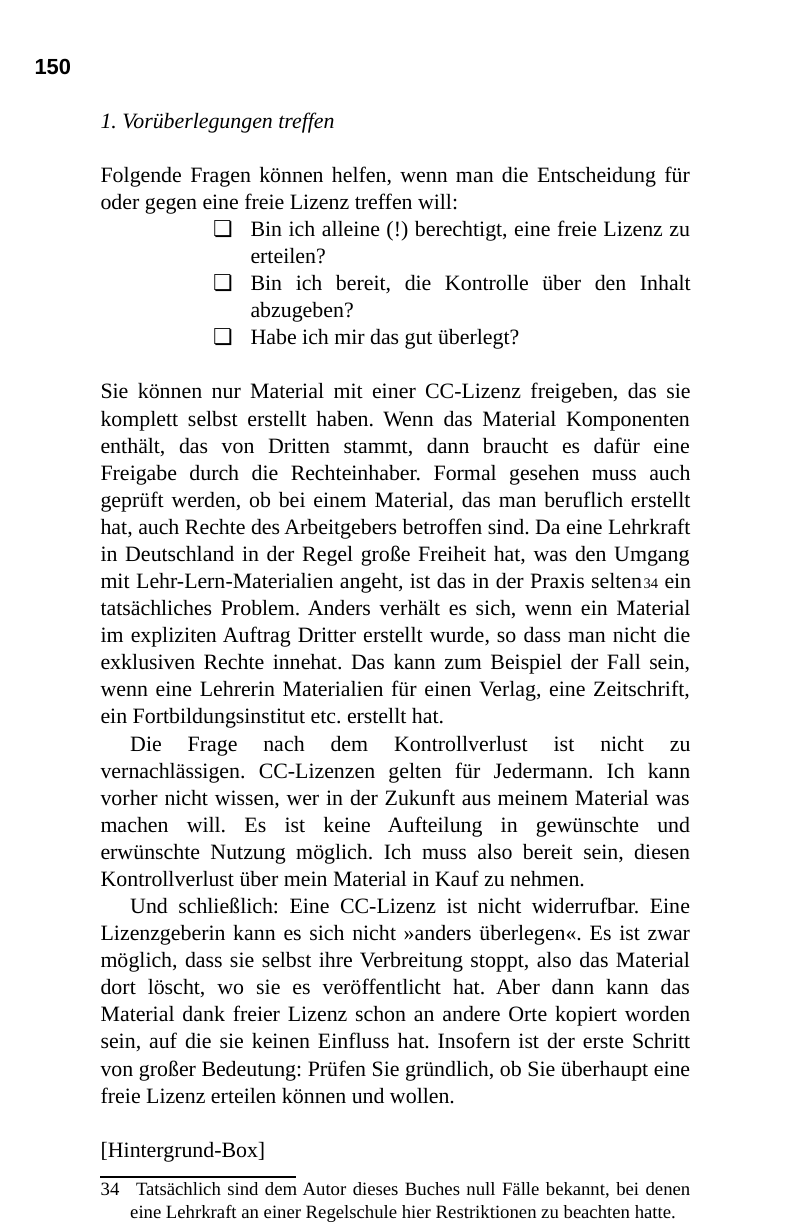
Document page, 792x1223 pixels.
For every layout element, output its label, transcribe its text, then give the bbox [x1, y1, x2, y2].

list Bin ich alleine (!) berechtigt, eine freie Lizenz zu erteilen? [213, 215, 691, 269]
text Die Frage nach dem Kontrollverlust ist nicht zu vernachlässigen. CC-Lizenzen gelten für Jedermann. Ich kann vorher nicht wissen, wer in der Zukunft aus meinem Material was machen will. Es ist keine Aufteilung in gewünschte und erwünschte Nutzung möglich. Ich muss also bereit sein, diesen Kontrollverlust über mein Material in Kauf zu nehmen. [100, 729, 691, 892]
text [Hintergrund-Box] [100, 1136, 691, 1163]
text Folgende Fragen können helfen, wenn man die Entscheidung für oder gegen eine freie Lizenz treffen will: [100, 161, 691, 215]
text Tatsächlich sind dem Autor dieses Buches null Fälle bekannt, bei denen eine Lehrkraft an einer Regelschule hier Restriktionen zu beachten hatte. [100, 1177, 691, 1223]
subtitle 1. Vorüberlegungen treffen [100, 106, 691, 133]
text Sie können nur Material mit einer CC-Lizenz freigeben, das sie komplett selbst erstellt haben. Wenn das Material Komponenten enthält, das von Dritten stammt, dann braucht es dafür eine Freigabe durch die Rechteinhaber. Formal gesehen muss auch geprüft werden, ob bei einem Material, das man beruflich erstellt hat, auch Rechte des Arbeitgebers betroffen sind. Da eine Lehrkraft in Deutschland in der Regel große Freiheit hat, was den Umgang mit Lehr-Lern-Materialien angeht, ist das in der Praxis selten ein tatsächliches Problem. Anders verhält es sich, wenn ein Material im expliziten Auftrag Dritter erstellt wurde, so dass man nicht die exklusiven Rechte innehat. Das kann zum Beispiel der Fall sein, wenn eine Lehrerin Materialien für einen Verlag, eine Zeitschrift, ein Fortbildungsinstitut etc. erstellt hat. [100, 377, 691, 729]
text Und schließlich: Eine CC-Lizenz ist nicht widerrufbar. Eine Lizenzgeberin kann es sich nicht »anders überlegen«. Es ist zwar möglich, dass sie selbst ihre Verbreitung stoppt, also das Material dort löscht, wo sie es veröffentlicht hat. Aber dann kann das Material dank freier Lizenz schon an andere Orte kopiert worden sein, auf die sie keinen Einfluss hat. Insofern ist der erste Schritt von großer Bedeutung: Prüfen Sie gründlich, ob Sie überhaupt eine freie Lizenz erteilen können und wollen. [100, 892, 691, 1108]
list Bin ich bereit, die Kontrolle über den Inhalt abzugeben? [213, 269, 691, 323]
list Habe ich mir das gut überlegt? [213, 323, 691, 350]
